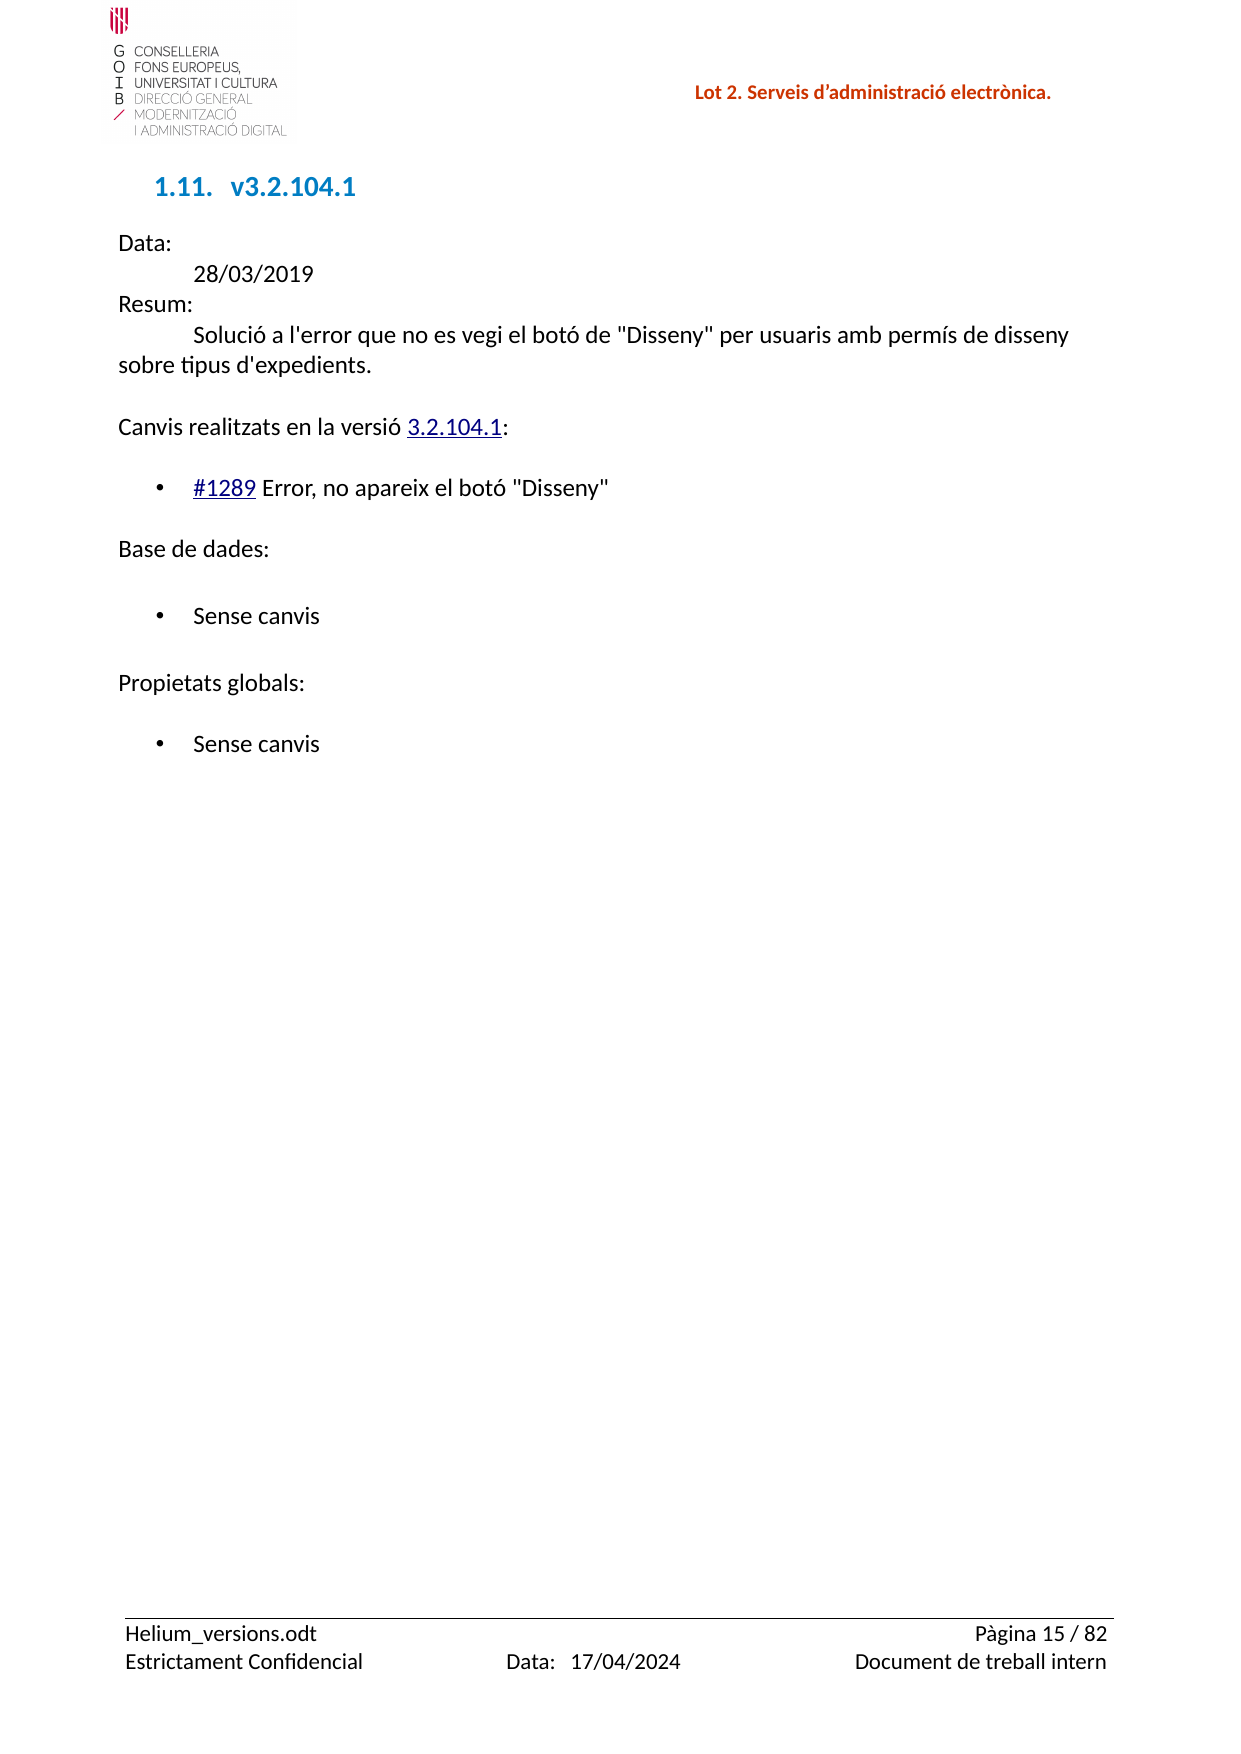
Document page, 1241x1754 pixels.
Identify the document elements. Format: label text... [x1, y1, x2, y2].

text Solució a l'error que no es vegi el botó de "Disseny" per usuaris amb permís de disseny sobre tipus d'expedients. [118, 319, 1122, 380]
list #1289 Error, no apareix el botó "Disseny" [156, 472, 1122, 502]
text Resum: [118, 289, 1122, 319]
list Sense canvis [156, 728, 1122, 758]
text Propietats globals: [118, 667, 1122, 697]
subtitle v3.2.104.1 [153, 168, 1122, 204]
picture [100, 0, 297, 144]
text Data: [118, 228, 1122, 258]
text Base de dades: [118, 533, 1122, 563]
text Canvis realitzats en la versió 3.2.104.1: [118, 411, 1122, 441]
text 28/03/2019 [118, 258, 1122, 289]
list Sense canvis [156, 600, 1122, 630]
